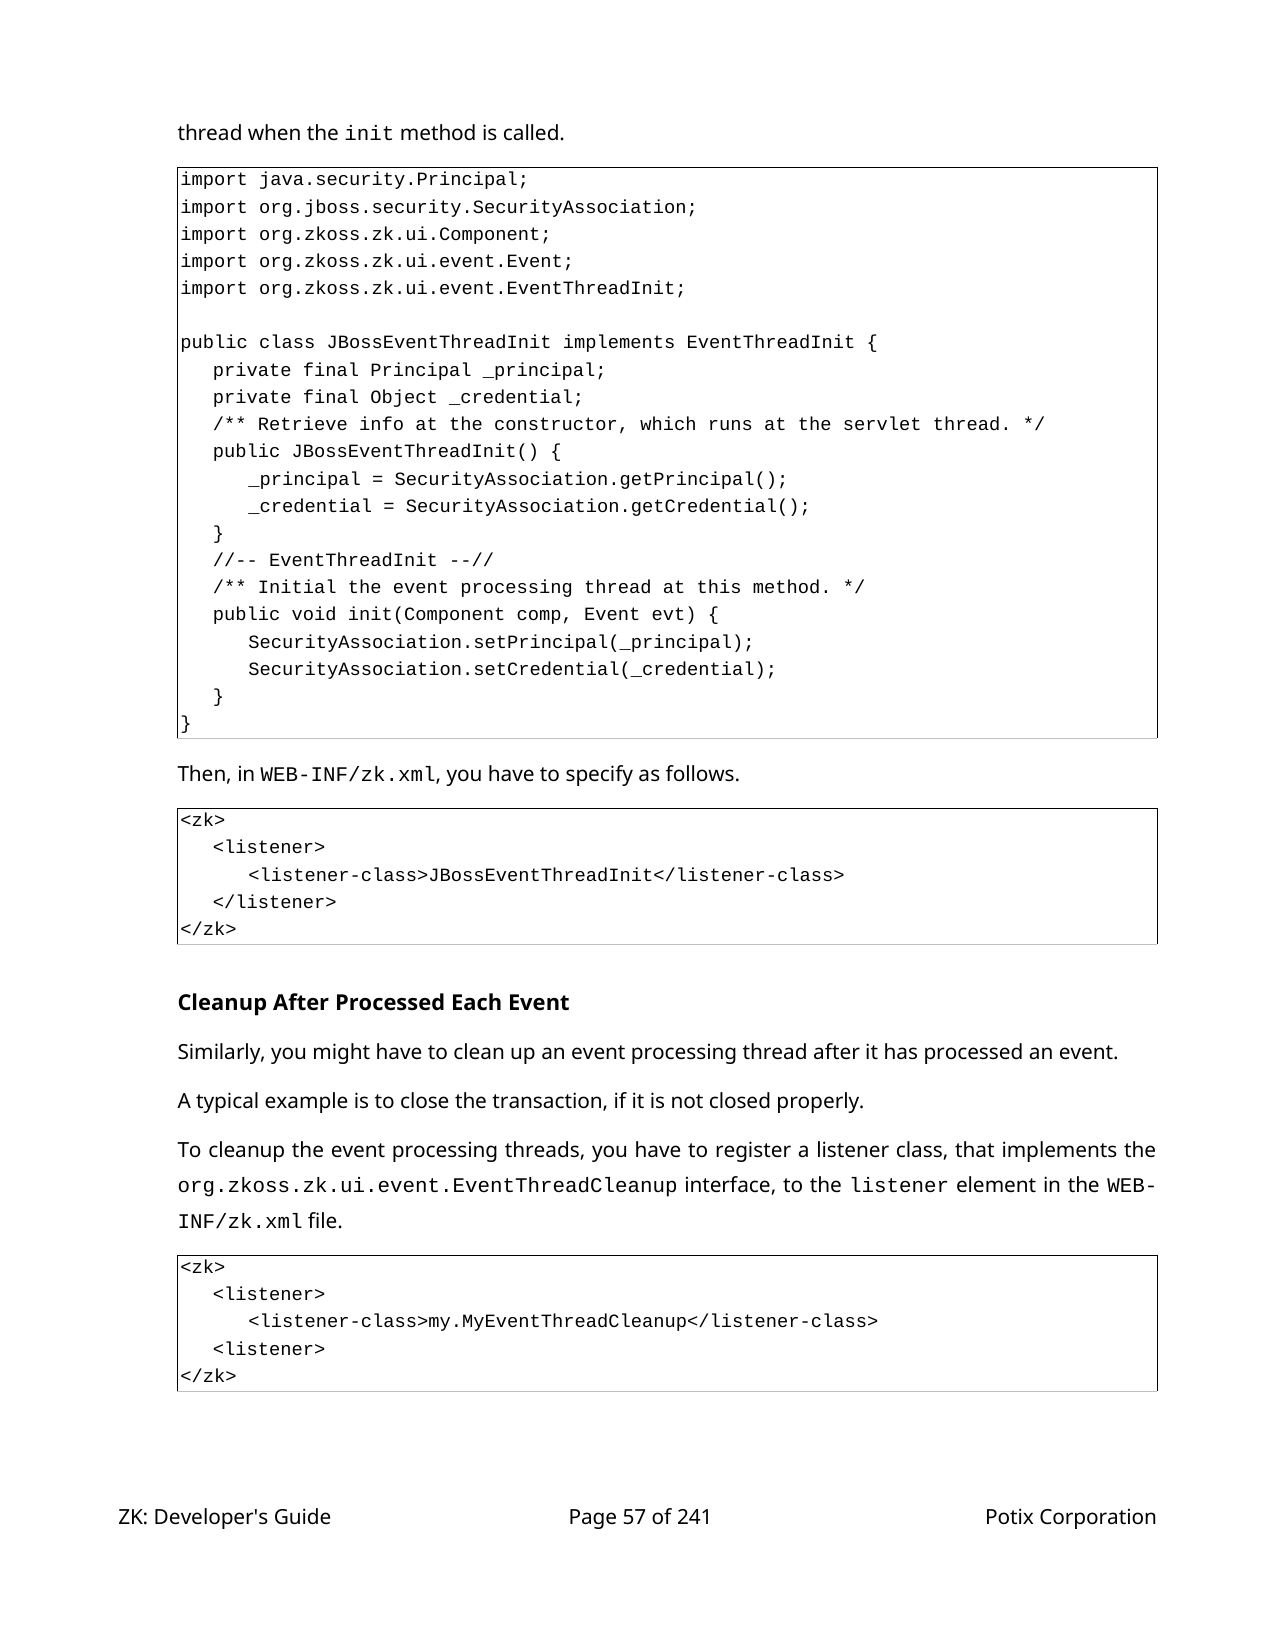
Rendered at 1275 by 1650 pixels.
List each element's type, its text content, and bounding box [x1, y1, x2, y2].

text private final Object _credential; [178, 385, 1157, 409]
text private final Principal _principal; [178, 358, 1157, 382]
text import java.security.Principal; [178, 168, 1157, 192]
text </zk> [178, 917, 1157, 944]
text </listener> [178, 890, 1157, 914]
text A typical example is to close the transaction, if it is not closed properly. [177, 1086, 1157, 1114]
text Then, in WEB-INF/zk.xml, you have to specify as follows. [177, 759, 1157, 787]
text _credential = SecurityAssociation.getCredential(); [178, 493, 1157, 518]
text //-- EventThreadInit --// [178, 548, 1157, 572]
text public class JBossEventThreadInit implements EventThreadInit { [178, 330, 1157, 355]
text <listener-class>my.MyEventThreadCleanup</listener-class> [178, 1309, 1157, 1333]
text import org.zkoss.zk.ui.event.EventThreadInit; [178, 276, 1157, 300]
text } [178, 711, 1157, 738]
text public JBossEventThreadInit() { [178, 439, 1157, 463]
text /** Retrieve info at the constructor, which runs at the servlet thread. */ [178, 412, 1157, 436]
text To cleanup the event processing threads, you have to register a listener class, that implements the org.zkoss.zk.ui.event.EventThreadCleanup interface, to the listener element in the WEB-INF/zk.xml file. [177, 1135, 1157, 1234]
text _principal = SecurityAssociation.getPrincipal(); [178, 466, 1157, 491]
text <listener> [178, 1282, 1157, 1306]
text public void init(Component comp, Event evt) { [178, 602, 1157, 627]
text <zk> [178, 809, 1157, 832]
text </zk> [178, 1364, 1157, 1391]
text SecurityAssociation.setPrincipal(_principal); [178, 629, 1157, 654]
text import org.jboss.security.SecurityAssociation; [178, 194, 1157, 219]
text <listener-class>JBossEventThreadInit</listener-class> [178, 862, 1157, 887]
text thread when the init method is called. [177, 118, 1157, 147]
text SecurityAssociation.setCredential(_credential); [178, 657, 1157, 681]
text /** Initial the event processing thread at this method. */ [178, 575, 1157, 599]
text import org.zkoss.zk.ui.event.Event; [178, 249, 1157, 273]
text import org.zkoss.zk.ui.Component; [178, 222, 1157, 246]
text <zk> [178, 1256, 1157, 1279]
text <listener> [178, 835, 1157, 859]
text } [178, 684, 1157, 708]
text } [178, 521, 1157, 545]
text Similarly, you might have to clean up an event processing thread after it has processed an event. [177, 1037, 1157, 1066]
subtitle Cleanup After Processed Each Event [177, 987, 1157, 1017]
text <listener> [178, 1336, 1157, 1361]
